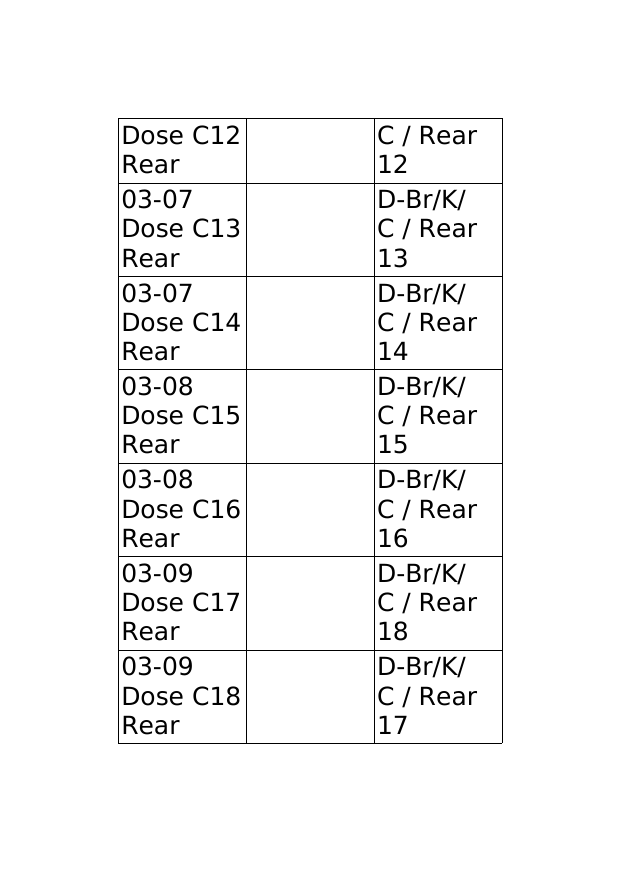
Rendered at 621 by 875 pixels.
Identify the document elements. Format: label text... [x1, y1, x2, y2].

table_cell D-Br/K/C / Rear 14 [375, 277, 502, 369]
table_cell D-Br/K/C / Rear 18 [375, 557, 502, 649]
table_cell D-Br/K/C / Rear 17 [375, 651, 502, 743]
table_cell [247, 557, 374, 649]
table_cell 03-07 Dose C14 Rear [119, 277, 246, 369]
table_cell [247, 464, 374, 556]
table_cell D-Br/K/C / Rear 15 [375, 370, 502, 463]
table_cell 03-09 Dose C18 Rear [119, 651, 246, 743]
table_cell [247, 184, 374, 276]
table_cell 03-07 Dose C13 Rear [119, 184, 246, 276]
table_cell 03-08 Dose C16 Rear [119, 464, 246, 556]
table_cell 03-09 Dose C17 Rear [119, 557, 246, 649]
table_cell [247, 370, 374, 463]
table_cell D-Br/K/C / Rear 13 [375, 184, 502, 276]
table_cell D-Br/K/C / Rear 16 [375, 464, 502, 556]
table_cell [247, 277, 374, 369]
table_cell C / Rear 12 [375, 119, 502, 182]
table_cell [247, 119, 374, 182]
table_cell Dose C12 Rear [119, 119, 246, 182]
table_cell 03-08 Dose C15 Rear [119, 370, 246, 463]
table_cell [247, 651, 374, 743]
